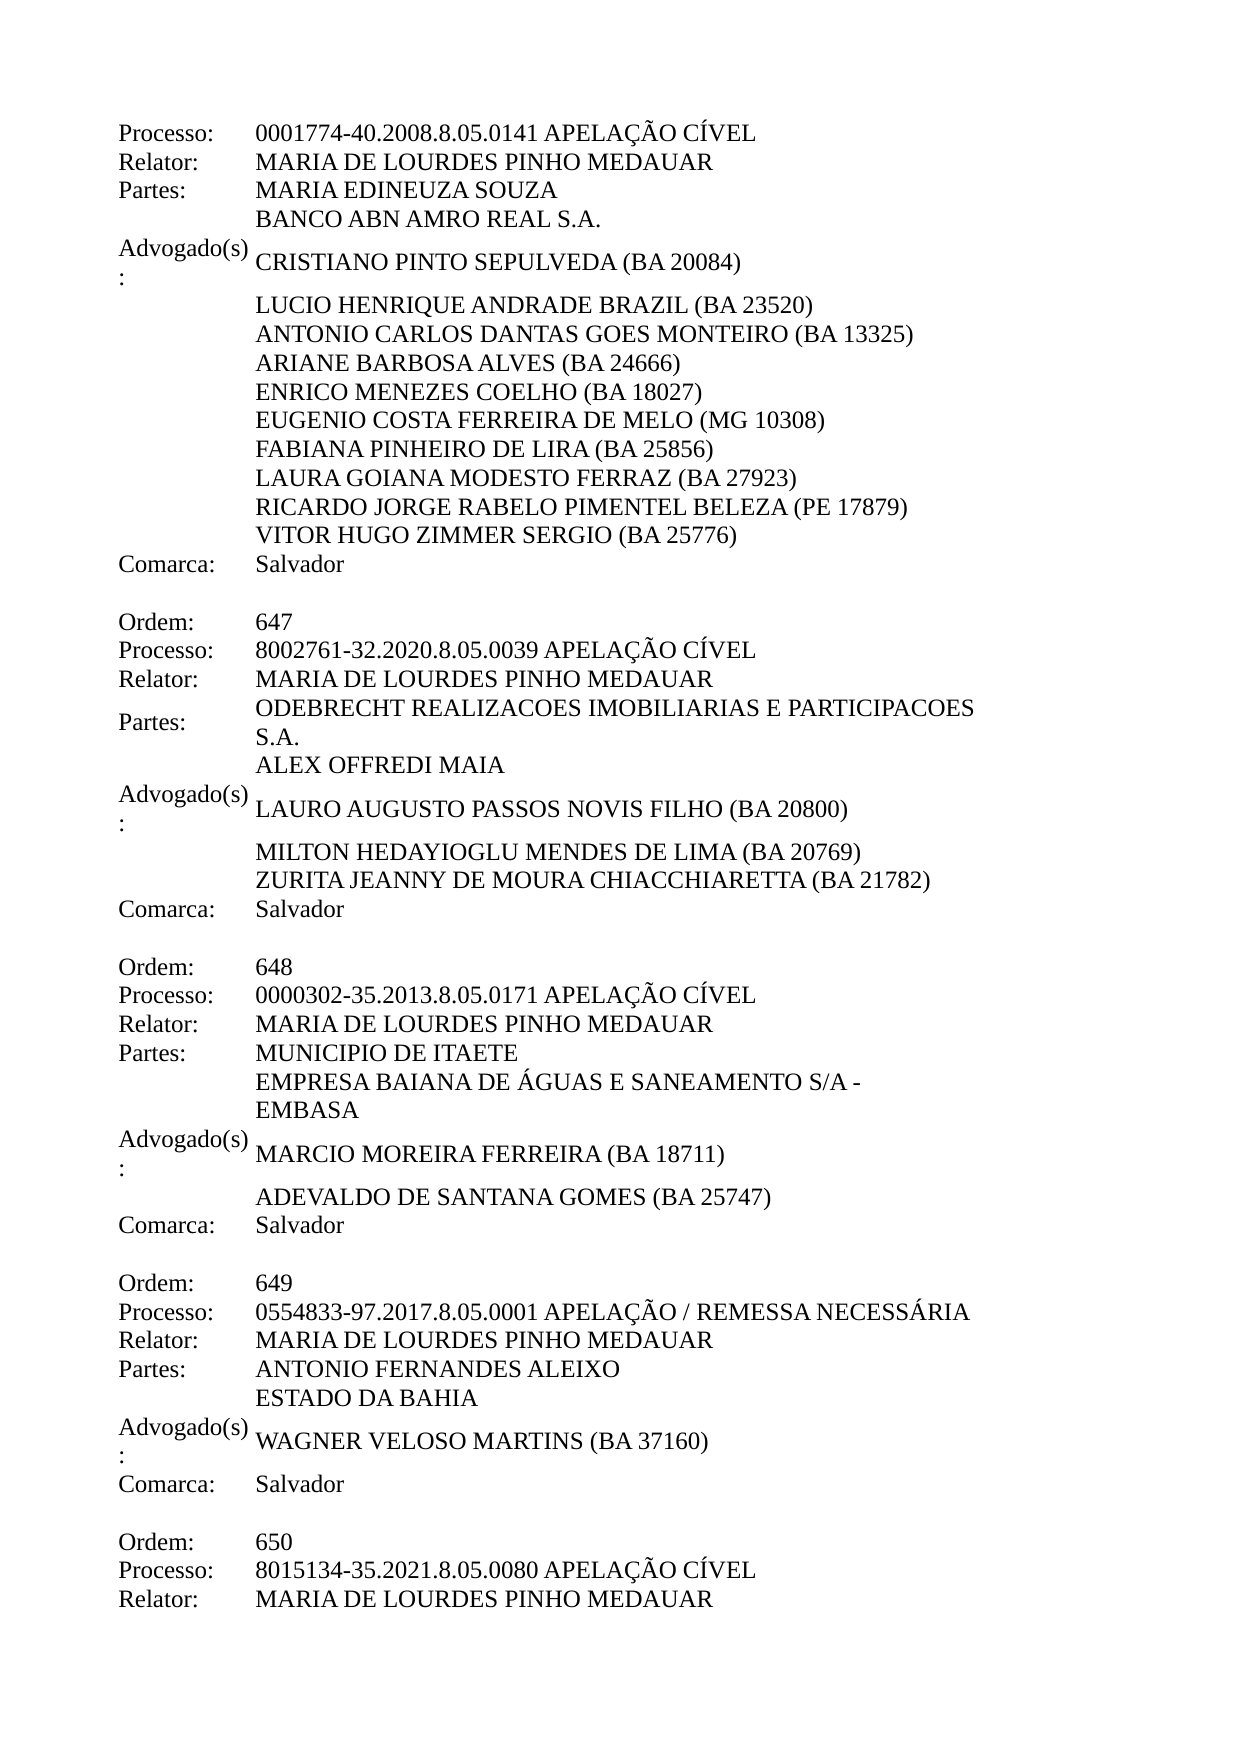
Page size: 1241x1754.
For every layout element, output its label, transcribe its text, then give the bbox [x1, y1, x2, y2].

table_cell [118, 377, 255, 406]
table_cell ODEBRECHT REALIZACOES IMOBILIARIAS E PARTICIPACOES S.A. [255, 693, 1025, 751]
table_cell LAURA GOIANA MODESTO FERRAZ (BA 27923) [255, 463, 914, 492]
table_cell BANCO ABN AMRO REAL S.A. [255, 204, 914, 233]
table_cell Relator: [118, 664, 255, 693]
table_cell Processo: [118, 981, 255, 1009]
table_cell Comarca: [118, 549, 255, 578]
table_cell Salvador [255, 1211, 967, 1239]
table_cell [118, 837, 255, 866]
table_cell MARCIO MOREIRA FERREIRA (BA 18711) [255, 1124, 967, 1182]
table_cell Salvador [255, 1469, 972, 1498]
table_cell CRISTIANO PINTO SEPULVEDA (BA 20084) [255, 233, 914, 291]
table_cell RICARDO JORGE RABELO PIMENTEL BELEZA (PE 17879) [255, 492, 914, 521]
table_cell Advogado(s): [118, 779, 255, 837]
table_cell [118, 348, 255, 377]
table_cell [118, 492, 255, 521]
table_cell [118, 1383, 255, 1412]
table_cell Advogado(s): [118, 1412, 255, 1469]
table_cell 0554833-97.2017.8.05.0001 APELAÇÃO / REMESSA NECESSÁRIA [255, 1297, 972, 1326]
table_cell Partes: [118, 1038, 255, 1067]
table_cell Processo: [118, 636, 255, 664]
table_cell Advogado(s): [118, 233, 255, 291]
table_cell [118, 434, 255, 463]
table_cell ALEX OFFREDI MAIA [255, 751, 1025, 779]
table_cell WAGNER VELOSO MARTINS (BA 37160) [255, 1412, 972, 1469]
table_cell [118, 406, 255, 434]
table_cell Relator: [118, 1326, 255, 1354]
table_header Ordem: [118, 1527, 255, 1556]
table_cell [118, 463, 255, 492]
table_cell ARIANE BARBOSA ALVES (BA 24666) [255, 348, 914, 377]
table_cell MARIA DE LOURDES PINHO MEDAUAR [255, 1009, 967, 1038]
table_cell [118, 866, 255, 894]
table_header 647 [255, 607, 1025, 636]
table_header Ordem: [118, 1268, 255, 1297]
table_cell [118, 1182, 255, 1211]
table_cell Relator: [118, 147, 255, 176]
table_cell Salvador [255, 894, 1025, 923]
table_cell ANTONIO CARLOS DANTAS GOES MONTEIRO (BA 13325) [255, 319, 914, 348]
table_cell MARIA DE LOURDES PINHO MEDAUAR [255, 664, 1025, 693]
table_cell ZURITA JEANNY DE MOURA CHIACCHIARETTA (BA 21782) [255, 866, 1025, 894]
table_cell EMPRESA BAIANA DE ÁGUAS E SANEAMENTO S/A - EMBASA [255, 1067, 967, 1124]
table_cell ESTADO DA BAHIA [255, 1383, 972, 1412]
table_cell MARIA DE LOURDES PINHO MEDAUAR [255, 147, 914, 176]
table_cell MARIA DE LOURDES PINHO MEDAUAR [255, 1584, 955, 1613]
table_header 650 [255, 1527, 955, 1556]
table_cell Comarca: [118, 1211, 255, 1239]
table_cell LUCIO HENRIQUE ANDRADE BRAZIL (BA 23520) [255, 291, 914, 319]
table_cell MILTON HEDAYIOGLU MENDES DE LIMA (BA 20769) [255, 837, 1025, 866]
table_cell 8015134-35.2021.8.05.0080 APELAÇÃO CÍVEL [255, 1556, 955, 1584]
table_cell Comarca: [118, 894, 255, 923]
table_cell EUGENIO COSTA FERREIRA DE MELO (MG 10308) [255, 406, 914, 434]
table_cell LAURO AUGUSTO PASSOS NOVIS FILHO (BA 20800) [255, 779, 1025, 837]
table_cell [118, 521, 255, 549]
table_cell MARIA EDINEUZA SOUZA [255, 176, 914, 204]
table_cell MUNICIPIO DE ITAETE [255, 1038, 967, 1067]
table_cell [118, 204, 255, 233]
table_cell 0000302-35.2013.8.05.0171 APELAÇÃO CÍVEL [255, 981, 967, 1009]
table_header Ordem: [118, 607, 255, 636]
table_cell ENRICO MENEZES COELHO (BA 18027) [255, 377, 914, 406]
table_header 648 [255, 952, 967, 981]
table_cell [118, 291, 255, 319]
table_header Ordem: [118, 952, 255, 981]
table_cell Advogado(s): [118, 1124, 255, 1182]
table_cell Partes: [118, 1354, 255, 1383]
table_cell Processo: [118, 118, 255, 147]
table_cell Comarca: [118, 1469, 255, 1498]
table_cell Processo: [118, 1297, 255, 1326]
table_cell Relator: [118, 1009, 255, 1038]
table_header 649 [255, 1268, 972, 1297]
table_cell Partes: [118, 176, 255, 204]
table_cell Processo: [118, 1556, 255, 1584]
table_cell [118, 319, 255, 348]
table_cell ANTONIO FERNANDES ALEIXO [255, 1354, 972, 1383]
table_cell ADEVALDO DE SANTANA GOMES (BA 25747) [255, 1182, 967, 1211]
table_cell 0001774-40.2008.8.05.0141 APELAÇÃO CÍVEL [255, 118, 914, 147]
table_cell Relator: [118, 1584, 255, 1613]
table_cell VITOR HUGO ZIMMER SERGIO (BA 25776) [255, 521, 914, 549]
table_cell Partes: [118, 693, 255, 751]
table_cell Salvador [255, 549, 914, 578]
table_cell [118, 751, 255, 779]
table_cell 8002761-32.2020.8.05.0039 APELAÇÃO CÍVEL [255, 636, 1025, 664]
table_cell MARIA DE LOURDES PINHO MEDAUAR [255, 1326, 972, 1354]
table_cell [118, 1067, 255, 1124]
table_cell FABIANA PINHEIRO DE LIRA (BA 25856) [255, 434, 914, 463]
